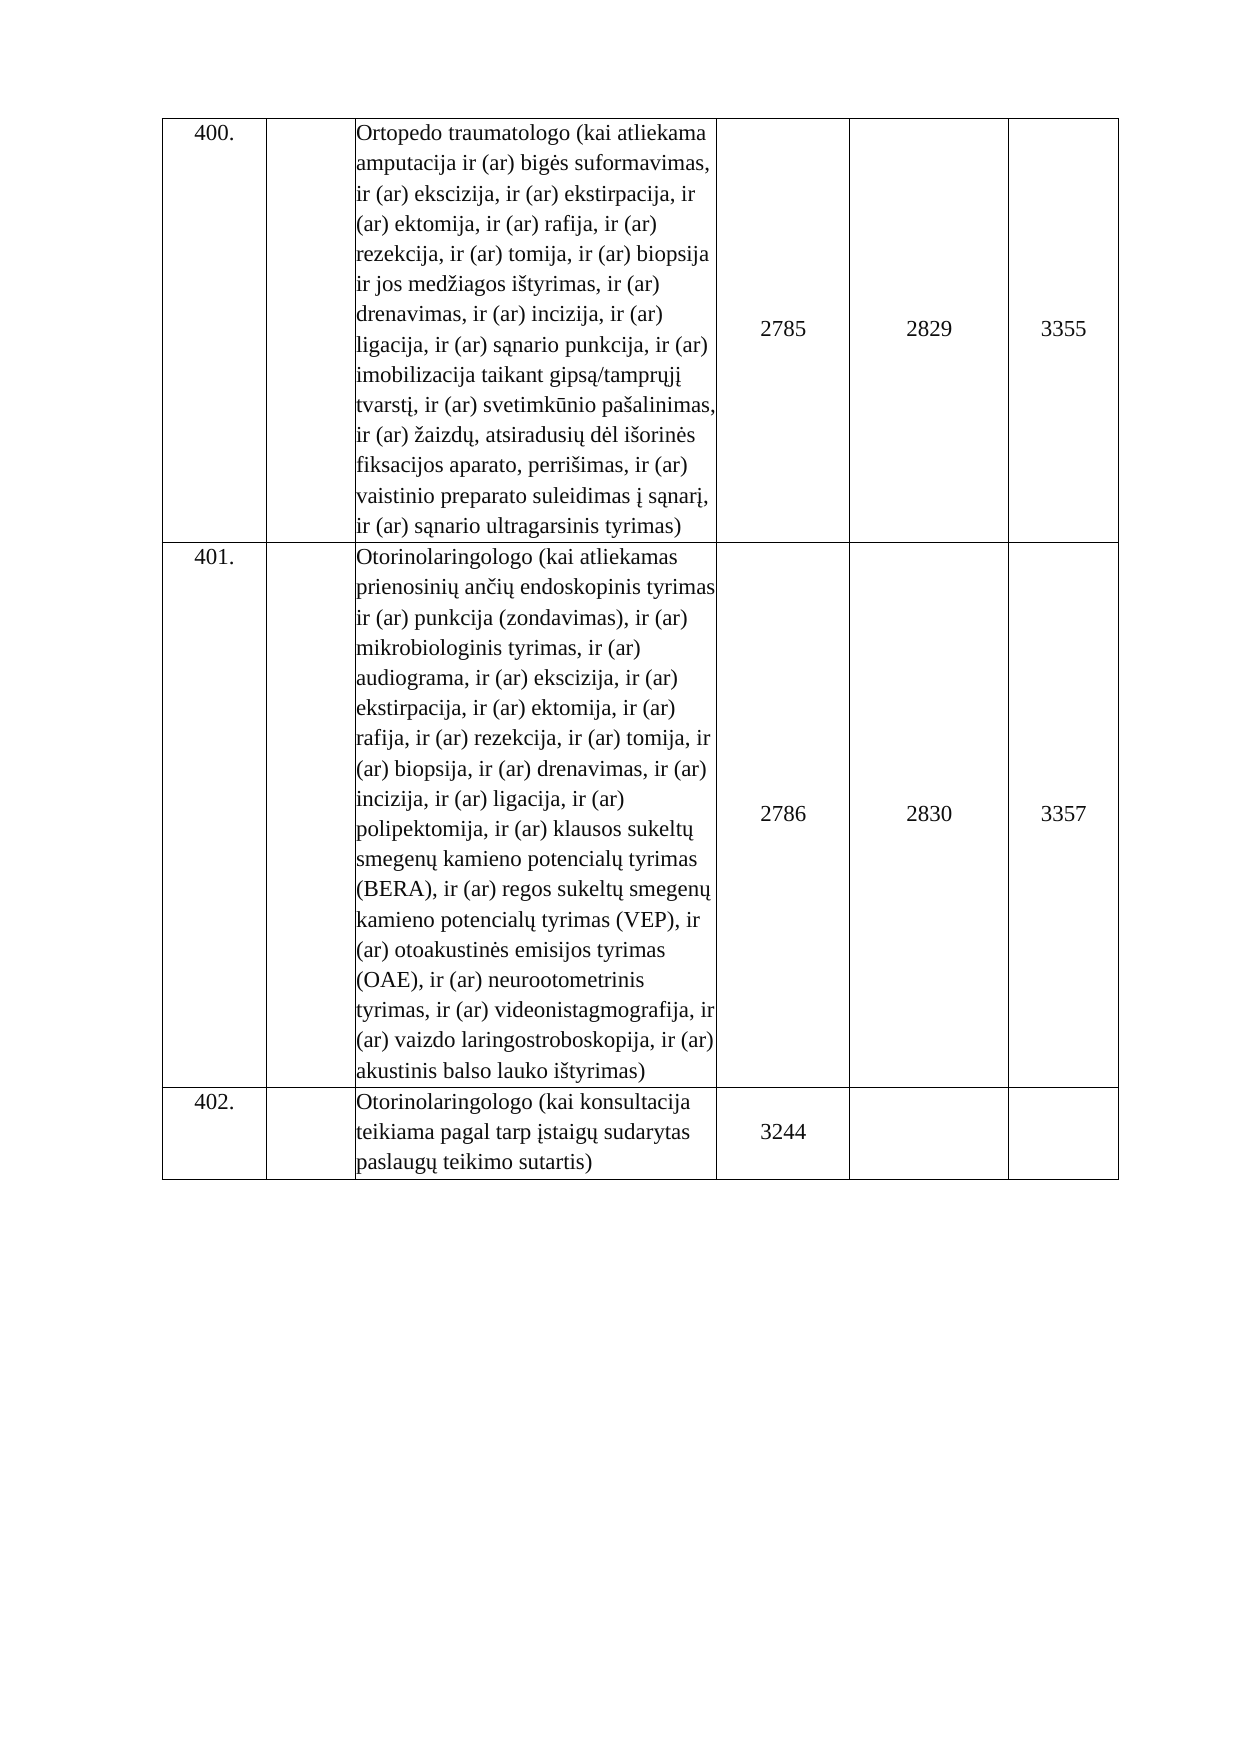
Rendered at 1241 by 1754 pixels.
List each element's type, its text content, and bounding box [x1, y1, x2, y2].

table_cell [1119, 118, 1137, 542]
table_cell [1137, 1087, 1142, 1178]
table_cell 400. [163, 119, 266, 542]
table_cell [1137, 542, 1142, 1087]
table_cell 3244 [717, 1088, 849, 1178]
table_cell Otorinolaringologo (kai atliekamas prienosinių ančių endoskopinis tyrimas ir (ar) punkcija (zondavimas), ir (ar) mikrobiologinis tyrimas, ir (ar) audiograma, ir (ar) ekscizija, ir (ar) ekstirpacija, ir (ar) ektomija, ir (ar) rafija, ir (ar) rezekcija, ir (ar) tomija, ir (ar) biopsija, ir (ar) drenavimas, ir (ar) incizija, ir (ar) ligacija, ir (ar) polipektomija, ir (ar) klausos sukeltų smegenų kamieno potencialų tyrimas (BERA), ir (ar) regos sukeltų smegenų kamieno potencialų tyrimas (VEP), ir (ar) otoakustinės emisijos tyrimas (OAE), ir (ar) neurootometrinis tyrimas, ir (ar) videonistagmografija, ir (ar) vaizdo laringostroboskopija, ir (ar) akustinis balso lauko ištyrimas) [356, 543, 716, 1087]
table_cell [1164, 542, 1240, 1087]
table_cell 2786 [717, 543, 849, 1087]
table_cell [1009, 1088, 1118, 1178]
table_cell 3355 [1009, 119, 1118, 542]
table_cell [1142, 118, 1147, 542]
table_cell [1119, 1087, 1137, 1178]
table_cell Ortopedo traumatologo (kai atliekama amputacija ir (ar) bigės suformavimas, ir (ar) ekscizija, ir (ar) ekstirpacija, ir (ar) ektomija, ir (ar) rafija, ir (ar) rezekcija, ir (ar) tomija, ir (ar) biopsija ir jos medžiagos ištyrimas, ir (ar) drenavimas, ir (ar) incizija, ir (ar) ligacija, ir (ar) sąnario punkcija, ir (ar) imobilizacija taikant gipsą/tamprųjį tvarstį, ir (ar) svetimkūnio pašalinimas, ir (ar) žaizdų, atsiradusių dėl išorinės fiksacijos aparato, perrišimas, ir (ar) vaistinio preparato suleidimas į sąnarį, ir (ar) sąnario ultragarsinis tyrimas) [356, 119, 716, 542]
table_cell 401. [163, 543, 266, 1087]
table_cell [1164, 118, 1240, 542]
table_cell [1147, 118, 1164, 542]
table_cell [267, 1088, 355, 1178]
table_cell [1147, 1087, 1164, 1178]
table_cell 3357 [1009, 543, 1118, 1087]
table_cell Otorinolaringologo (kai konsultacija teikiama pagal tarp įstaigų sudarytas paslaugų teikimo sutartis) [356, 1088, 716, 1178]
table_cell 2785 [717, 119, 849, 542]
table_cell [267, 543, 355, 1087]
table_cell 402. [163, 1088, 266, 1178]
table_cell 2830 [850, 543, 1008, 1087]
table_cell [1142, 542, 1147, 1087]
table_cell [1137, 118, 1142, 542]
table_cell [1142, 1087, 1147, 1178]
table_cell [1119, 542, 1137, 1087]
table_cell [850, 1088, 1008, 1178]
table_cell [1147, 542, 1164, 1087]
table_cell [1164, 1087, 1240, 1178]
table_cell [267, 119, 355, 542]
table_cell 2829 [850, 119, 1008, 542]
